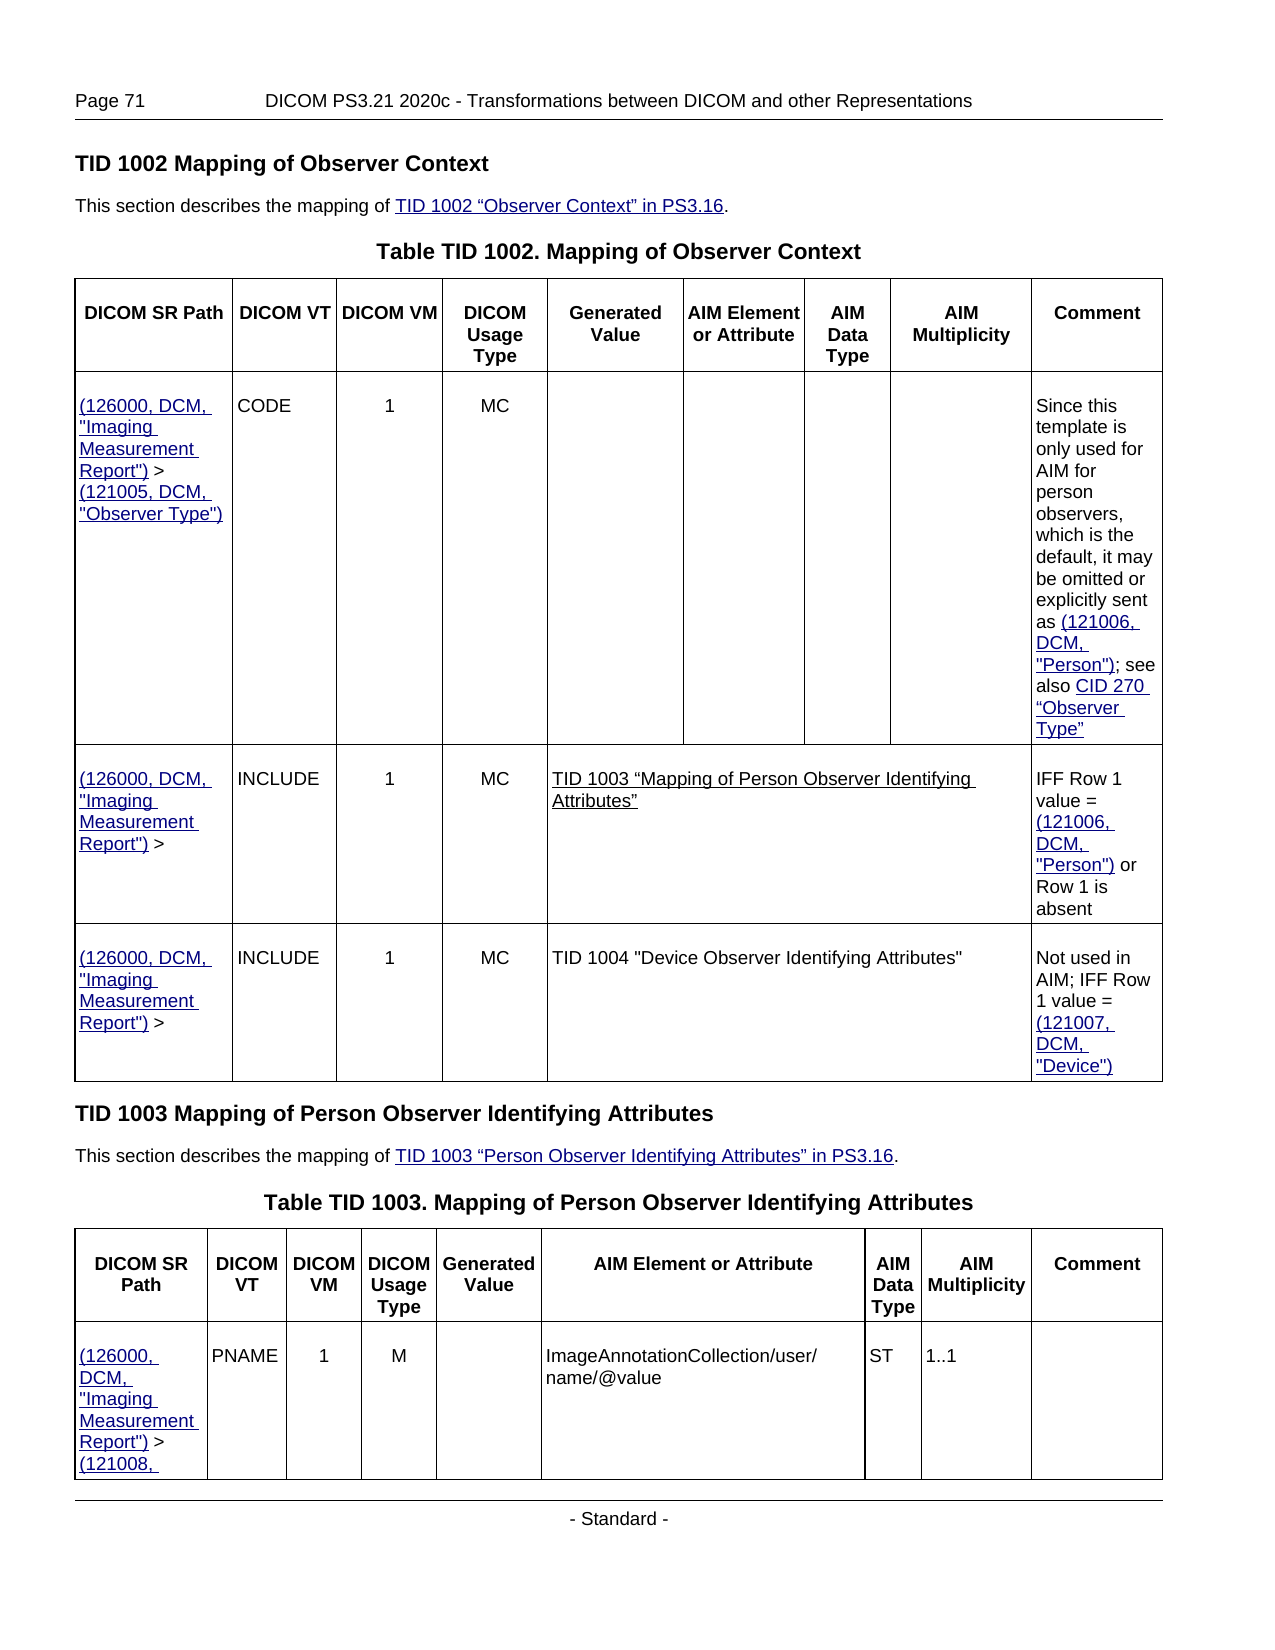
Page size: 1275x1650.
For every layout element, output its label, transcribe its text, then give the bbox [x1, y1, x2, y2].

table_cell M [362, 1322, 436, 1479]
table_header AIM Element or Attribute [684, 279, 804, 371]
table_cell MC [443, 924, 547, 1081]
table_header AIM Element or Attribute [542, 1229, 864, 1321]
table_cell (126000, DCM, "Imaging Measurement Report") > [76, 924, 232, 1081]
table_cell 1 [337, 924, 442, 1081]
table_cell PNAME [208, 1322, 286, 1479]
text TID 1003 Mapping of Person Observer Identifying Attributes [75, 1100, 1162, 1126]
table_cell 1 [287, 1322, 361, 1479]
table_cell INCLUDE [233, 745, 336, 923]
text Table TID 1002. Mapping of Observer Context [75, 239, 1162, 264]
table_cell 1 [337, 745, 442, 923]
table_header DICOM VT [208, 1229, 286, 1321]
text This section describes the mapping of TID 1002 “Observer Context” in PS3.16. [75, 194, 1162, 216]
table_cell (126000, DCM, "Imaging Measurement Report") > (121008, [76, 1322, 207, 1479]
text This section describes the mapping of TID 1003 “Person Observer Identifying Attributes” in PS3.16. [75, 1145, 1162, 1166]
table_cell CODE [233, 372, 336, 744]
table_header DICOM Usage Type [362, 1229, 436, 1321]
table_header Comment [1032, 1229, 1162, 1321]
table_cell MC [443, 745, 547, 923]
text Table TID 1003. Mapping of Person Observer Identifying Attributes [75, 1189, 1162, 1215]
table_cell [548, 372, 683, 744]
table_cell [891, 372, 1031, 744]
table_cell 1..1 [922, 1322, 1031, 1479]
table_header DICOM SR Path [76, 279, 232, 371]
table_header Generated Value [548, 279, 683, 371]
table_header DICOM VM [337, 279, 442, 371]
table_header AIM Multiplicity [922, 1229, 1031, 1321]
table_header AIM Multiplicity [891, 279, 1031, 371]
table_cell Not used in AIM; IFF Row 1 value = (121007, DCM, "Device") [1032, 924, 1162, 1081]
table_cell TID 1003 “Mapping of Person Observer Identifying Attributes” [548, 745, 1031, 923]
table_cell [684, 372, 804, 744]
table_cell (126000, DCM, "Imaging Measurement Report") > [76, 745, 232, 923]
table_header DICOM VM [287, 1229, 361, 1321]
table_header DICOM Usage Type [443, 279, 547, 371]
table_cell [1032, 1322, 1162, 1479]
table_cell TID 1004 "Device Observer Identifying Attributes" [548, 924, 1031, 1081]
table_header DICOM VT [233, 279, 336, 371]
table_header Generated Value [437, 1229, 541, 1321]
table_cell Since this template is only used for AIM for person observers, which is the default, it may be omitted or explicitly sent as (121006, DCM, "Person"); see also CID 270 “Observer Type” [1032, 372, 1162, 744]
table_header DICOM SR Path [76, 1229, 207, 1321]
table_cell MC [443, 372, 547, 744]
table_cell Image​Annotation​​Collection/​user/​name/​@value [542, 1322, 864, 1479]
table_header AIM Data Type [866, 1229, 921, 1321]
table_cell (126000, DCM, "Imaging Measurement Report") > (121005, DCM, "Observer Type") [76, 372, 232, 744]
table_cell IFF Row 1 value = (121006, DCM, "Person") or Row 1 is absent [1032, 745, 1162, 923]
table_cell [437, 1322, 541, 1479]
table_cell 1 [337, 372, 442, 744]
table_cell INCLUDE [233, 924, 336, 1081]
table_header AIM Data Type [805, 279, 890, 371]
table_cell ST [866, 1322, 921, 1479]
table_header Comment [1032, 279, 1162, 371]
table_cell [805, 372, 890, 744]
text TID 1002 Mapping of Observer Context [75, 150, 1162, 176]
